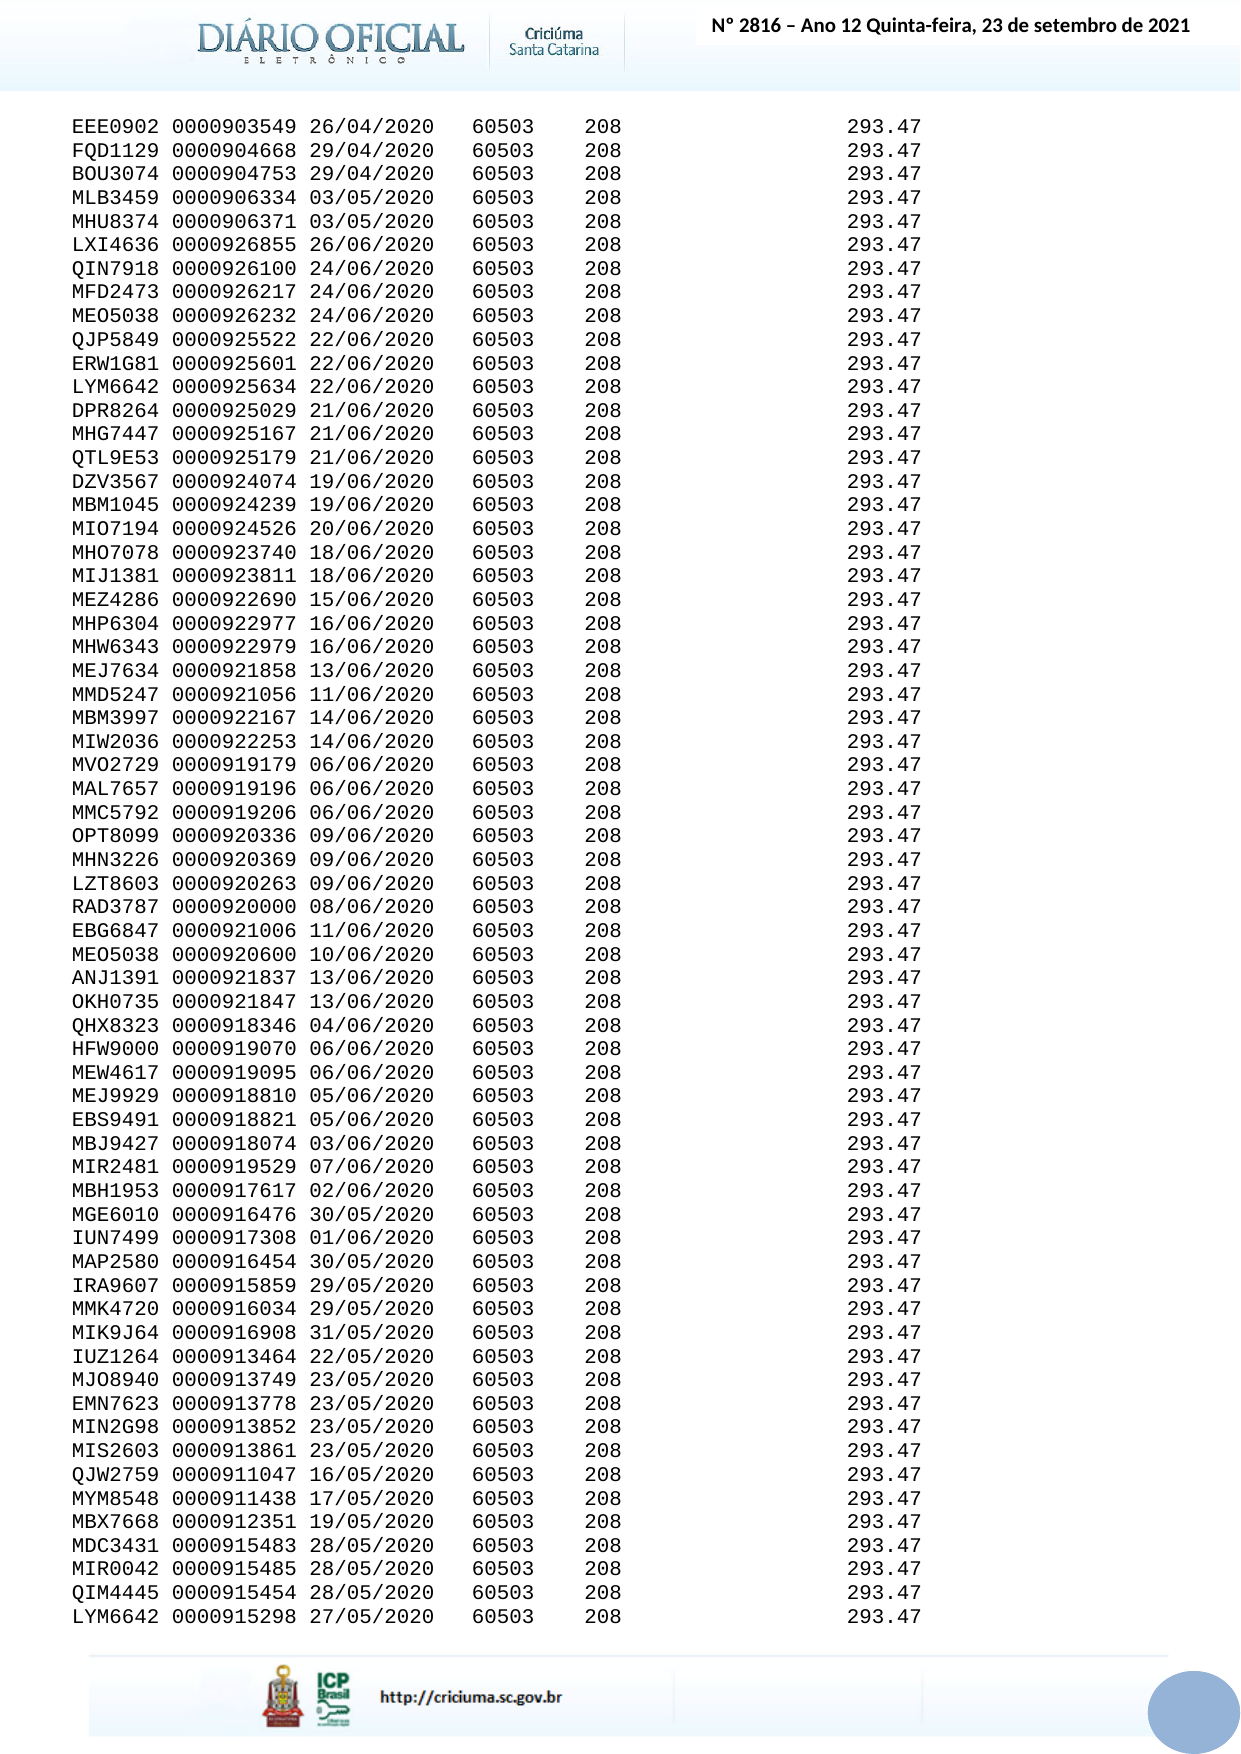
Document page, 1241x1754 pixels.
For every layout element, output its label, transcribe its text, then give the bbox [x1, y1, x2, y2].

text MIK9J64 0000916908 31/05/2020 60503 208 293.47 [59, 1322, 1167, 1346]
text ANJ1391 0000921837 13/06/2020 60503 208 293.47 [59, 967, 1167, 991]
text LYM6642 0000925634 22/06/2020 60503 208 293.47 [59, 376, 1167, 400]
text HFW9000 0000919070 06/06/2020 60503 208 293.47 [59, 1038, 1167, 1062]
text MBM1045 0000924239 19/06/2020 60503 208 293.47 [59, 494, 1167, 518]
text MEW4617 0000919095 06/06/2020 60503 208 293.47 [59, 1062, 1167, 1086]
text RAD3787 0000920000 08/06/2020 60503 208 293.47 [59, 896, 1167, 920]
text MFD2473 0000926217 24/06/2020 60503 208 293.47 [59, 282, 1167, 305]
text MBH1953 0000917617 02/06/2020 60503 208 293.47 [59, 1180, 1167, 1204]
text EBS9491 0000918821 05/06/2020 60503 208 293.47 [59, 1109, 1167, 1133]
text MMD5247 0000921056 11/06/2020 60503 208 293.47 [59, 683, 1167, 707]
text MAP2580 0000916454 30/05/2020 60503 208 293.47 [59, 1251, 1167, 1275]
text MIS2603 0000913861 23/05/2020 60503 208 293.47 [59, 1440, 1167, 1464]
text OPT8099 0000920336 09/06/2020 60503 208 293.47 [59, 825, 1167, 849]
text IRA9607 0000915859 29/05/2020 60503 208 293.47 [59, 1275, 1167, 1298]
text MMK4720 0000916034 29/05/2020 60503 208 293.47 [59, 1298, 1167, 1322]
text EEE0902 0000903549 26/04/2020 60503 208 293.47 [59, 116, 1167, 140]
text MDC3431 0000915483 28/05/2020 60503 208 293.47 [59, 1535, 1167, 1558]
text MIR2481 0000919529 07/06/2020 60503 208 293.47 [59, 1156, 1167, 1180]
text MEJ7634 0000921858 13/06/2020 60503 208 293.47 [59, 660, 1167, 683]
text FQD1129 0000904668 29/04/2020 60503 208 293.47 [59, 140, 1167, 163]
text DZV3567 0000924074 19/06/2020 60503 208 293.47 [59, 471, 1167, 494]
text MMC5792 0000919206 06/06/2020 60503 208 293.47 [59, 802, 1167, 825]
text MAL7657 0000919196 06/06/2020 60503 208 293.47 [59, 778, 1167, 802]
text MVO2729 0000919179 06/06/2020 60503 208 293.47 [59, 754, 1167, 778]
text QJP5849 0000925522 22/06/2020 60503 208 293.47 [59, 329, 1167, 352]
text MBJ9427 0000918074 03/06/2020 60503 208 293.47 [59, 1133, 1167, 1156]
text MEO5038 0000920600 10/06/2020 60503 208 293.47 [59, 944, 1167, 967]
text MIN2G98 0000913852 23/05/2020 60503 208 293.47 [59, 1417, 1167, 1440]
text MIJ1381 0000923811 18/06/2020 60503 208 293.47 [59, 565, 1167, 589]
text MHG7447 0000925167 21/06/2020 60503 208 293.47 [59, 423, 1167, 447]
text MEO5038 0000926232 24/06/2020 60503 208 293.47 [59, 305, 1167, 329]
text QJW2759 0000911047 16/05/2020 60503 208 293.47 [59, 1464, 1167, 1487]
text EMN7623 0000913778 23/05/2020 60503 208 293.47 [59, 1393, 1167, 1417]
text QTL9E53 0000925179 21/06/2020 60503 208 293.47 [59, 447, 1167, 471]
text MIR0042 0000915485 28/05/2020 60503 208 293.47 [59, 1558, 1167, 1582]
text DPR8264 0000925029 21/06/2020 60503 208 293.47 [59, 400, 1167, 423]
text LYM6642 0000915298 27/05/2020 60503 208 293.47 [59, 1606, 1167, 1629]
text MHW6343 0000922979 16/06/2020 60503 208 293.47 [59, 636, 1167, 660]
text MHP6304 0000922977 16/06/2020 60503 208 293.47 [59, 613, 1167, 636]
text BOU3074 0000904753 29/04/2020 60503 208 293.47 [59, 163, 1167, 187]
text IUN7499 0000917308 01/06/2020 60503 208 293.47 [59, 1227, 1167, 1251]
text MHU8374 0000906371 03/05/2020 60503 208 293.47 [59, 211, 1167, 234]
text QIN7918 0000926100 24/06/2020 60503 208 293.47 [59, 258, 1167, 282]
text OKH0735 0000921847 13/06/2020 60503 208 293.47 [59, 991, 1167, 1014]
text MGE6010 0000916476 30/05/2020 60503 208 293.47 [59, 1204, 1167, 1227]
text MJO8940 0000913749 23/05/2020 60503 208 293.47 [59, 1369, 1167, 1393]
text MYM8548 0000911438 17/05/2020 60503 208 293.47 [59, 1487, 1167, 1511]
text QIM4445 0000915454 28/05/2020 60503 208 293.47 [59, 1582, 1167, 1606]
text MEJ9929 0000918810 05/06/2020 60503 208 293.47 [59, 1086, 1167, 1109]
text LXI4636 0000926855 26/06/2020 60503 208 293.47 [59, 234, 1167, 258]
text IUZ1264 0000913464 22/05/2020 60503 208 293.47 [59, 1346, 1167, 1369]
text MEZ4286 0000922690 15/06/2020 60503 208 293.47 [59, 589, 1167, 613]
text MBM3997 0000922167 14/06/2020 60503 208 293.47 [59, 707, 1167, 731]
text EBG6847 0000921006 11/06/2020 60503 208 293.47 [59, 920, 1167, 944]
text MBX7668 0000912351 19/05/2020 60503 208 293.47 [59, 1511, 1167, 1535]
text MIO7194 0000924526 20/06/2020 60503 208 293.47 [59, 518, 1167, 542]
text MHN3226 0000920369 09/06/2020 60503 208 293.47 [59, 849, 1167, 873]
text MIW2036 0000922253 14/06/2020 60503 208 293.47 [59, 731, 1167, 754]
text MLB3459 0000906334 03/05/2020 60503 208 293.47 [59, 187, 1167, 211]
text ERW1G81 0000925601 22/06/2020 60503 208 293.47 [59, 352, 1167, 376]
text QHX8323 0000918346 04/06/2020 60503 208 293.47 [59, 1014, 1167, 1038]
text LZT8603 0000920263 09/06/2020 60503 208 293.47 [59, 873, 1167, 896]
text MHO7078 0000923740 18/06/2020 60503 208 293.47 [59, 542, 1167, 565]
